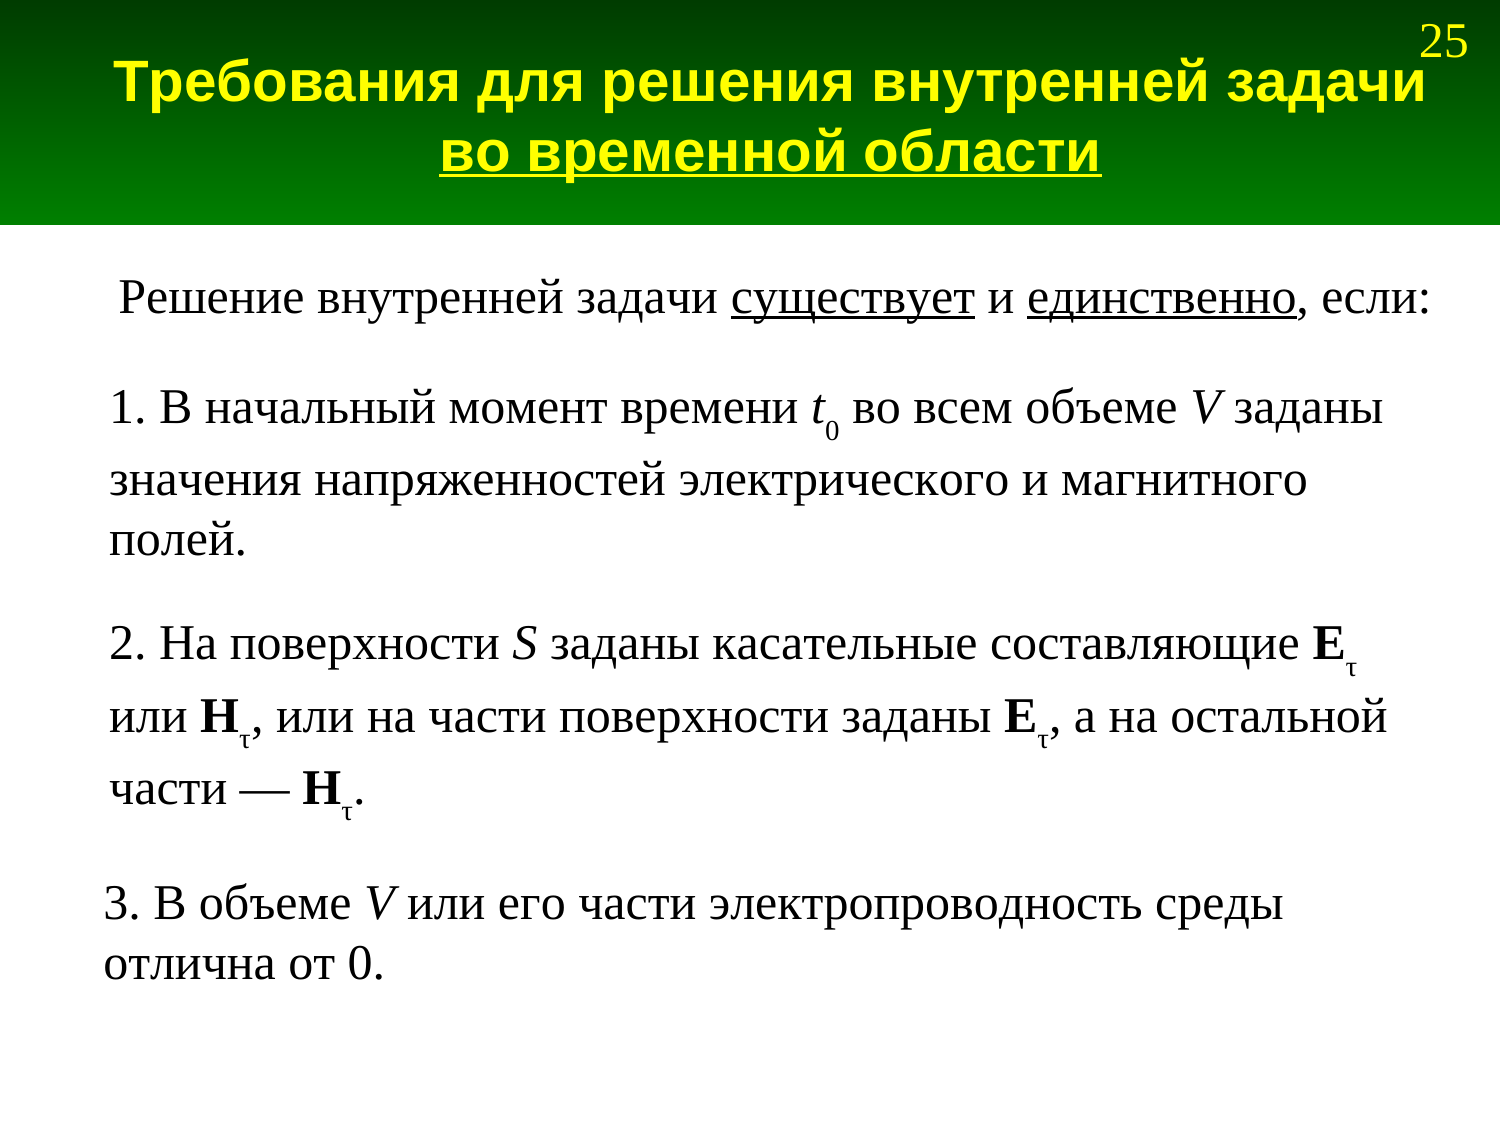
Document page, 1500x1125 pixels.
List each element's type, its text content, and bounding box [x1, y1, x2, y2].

title Требования для решения внутренней задачи во временной области [88, 18, 1453, 207]
text_box 3. В объеме V или его части электропроводность среды отлична от 0. [88, 862, 1447, 998]
text_box Решение внутренней задачи существует и единственно, если: [103, 255, 1447, 331]
text_box 2. На поверхности S заданы касательные составляющие Eτ или Hτ, или на части поверхности заданы Eτ, а на остальной части — Hτ. [94, 602, 1453, 835]
text_box 1. В начальный момент времени t0 во всем объеме V заданы значения напряженностей электрического и магнитного полей. [94, 366, 1453, 574]
